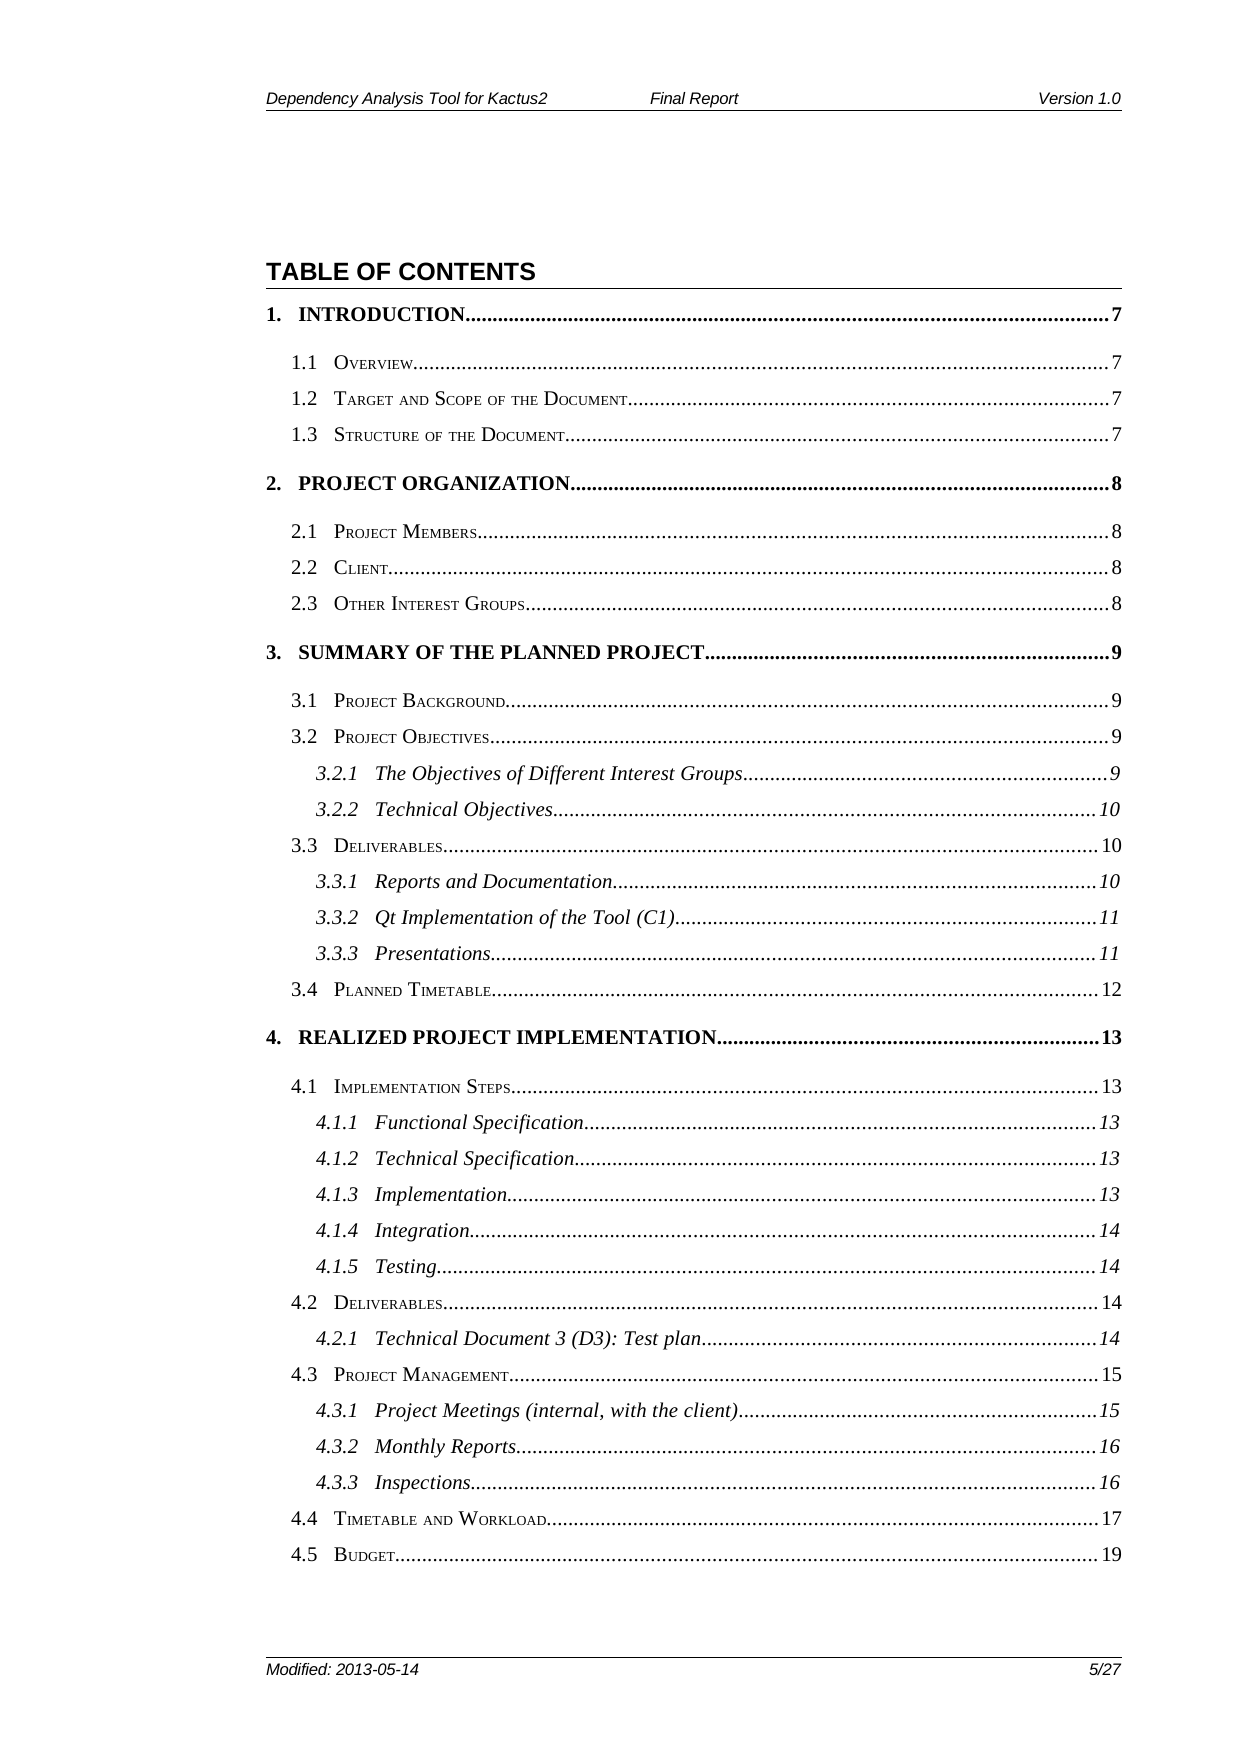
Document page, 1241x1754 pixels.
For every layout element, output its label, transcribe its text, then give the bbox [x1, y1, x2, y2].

text 4.4 Timetable and Workload 17 [291, 1506, 1122, 1530]
text 4.3.2 Monthly Reports 16 [316, 1434, 1122, 1458]
text 4.1.3 Implementation 13 [316, 1182, 1122, 1206]
text 3.2 Project Objectives 9 [291, 724, 1122, 748]
text 3.2.1 The Objectives of Different Interest Groups 9 [316, 760, 1122, 784]
list Table of Contents [266, 257, 1122, 288]
text 1.3 Structure of the Document 7 [291, 422, 1122, 446]
text 4. Realized project implementation 13 [266, 1025, 1122, 1049]
text 3.3.1 Reports and Documentation 10 [316, 868, 1122, 893]
text 2.2 Client 8 [291, 555, 1122, 579]
text 2. Project Organization 8 [266, 471, 1122, 495]
text 3.4 Planned Timetable 12 [291, 977, 1122, 1001]
text 2.1 Project Members 8 [291, 519, 1122, 543]
text 4.1 Implementation Steps 13 [291, 1074, 1122, 1098]
text 3.3.2 Qt Implementation of the Tool (C1) 11 [316, 904, 1122, 929]
text 4.2 Deliverables 14 [291, 1290, 1122, 1314]
text 4.5 Budget 19 [291, 1542, 1122, 1566]
text 4.1.1 Functional Specification 13 [316, 1110, 1122, 1134]
text 3. Summary of the planned project 9 [266, 640, 1122, 664]
text 4.1.2 Technical Specification 13 [316, 1146, 1122, 1170]
text 1. Introduction 7 [266, 301, 1122, 326]
text 2.3 Other Interest Groups 8 [291, 591, 1122, 615]
text 3.1 Project Background 9 [291, 688, 1122, 712]
text 3.3 Deliverables 10 [291, 832, 1122, 857]
text 4.3.1 Project Meetings (internal, with the client) 15 [316, 1398, 1122, 1422]
text 4.1.4 Integration 14 [316, 1218, 1122, 1242]
text 3.3.3 Presentations 11 [316, 941, 1122, 965]
text 4.3.3 Inspections 16 [316, 1470, 1122, 1494]
text 1.1 Overview 7 [291, 350, 1122, 374]
text 1.2 Target and Scope of the Document 7 [291, 386, 1122, 410]
text 4.1.5 Testing 14 [316, 1254, 1122, 1278]
text 3.2.2 Technical Objectives 10 [316, 796, 1122, 821]
text 4.3 Project Management 15 [291, 1362, 1122, 1386]
text 4.2.1 Technical Document 3 (D3): Test plan 14 [316, 1326, 1122, 1350]
